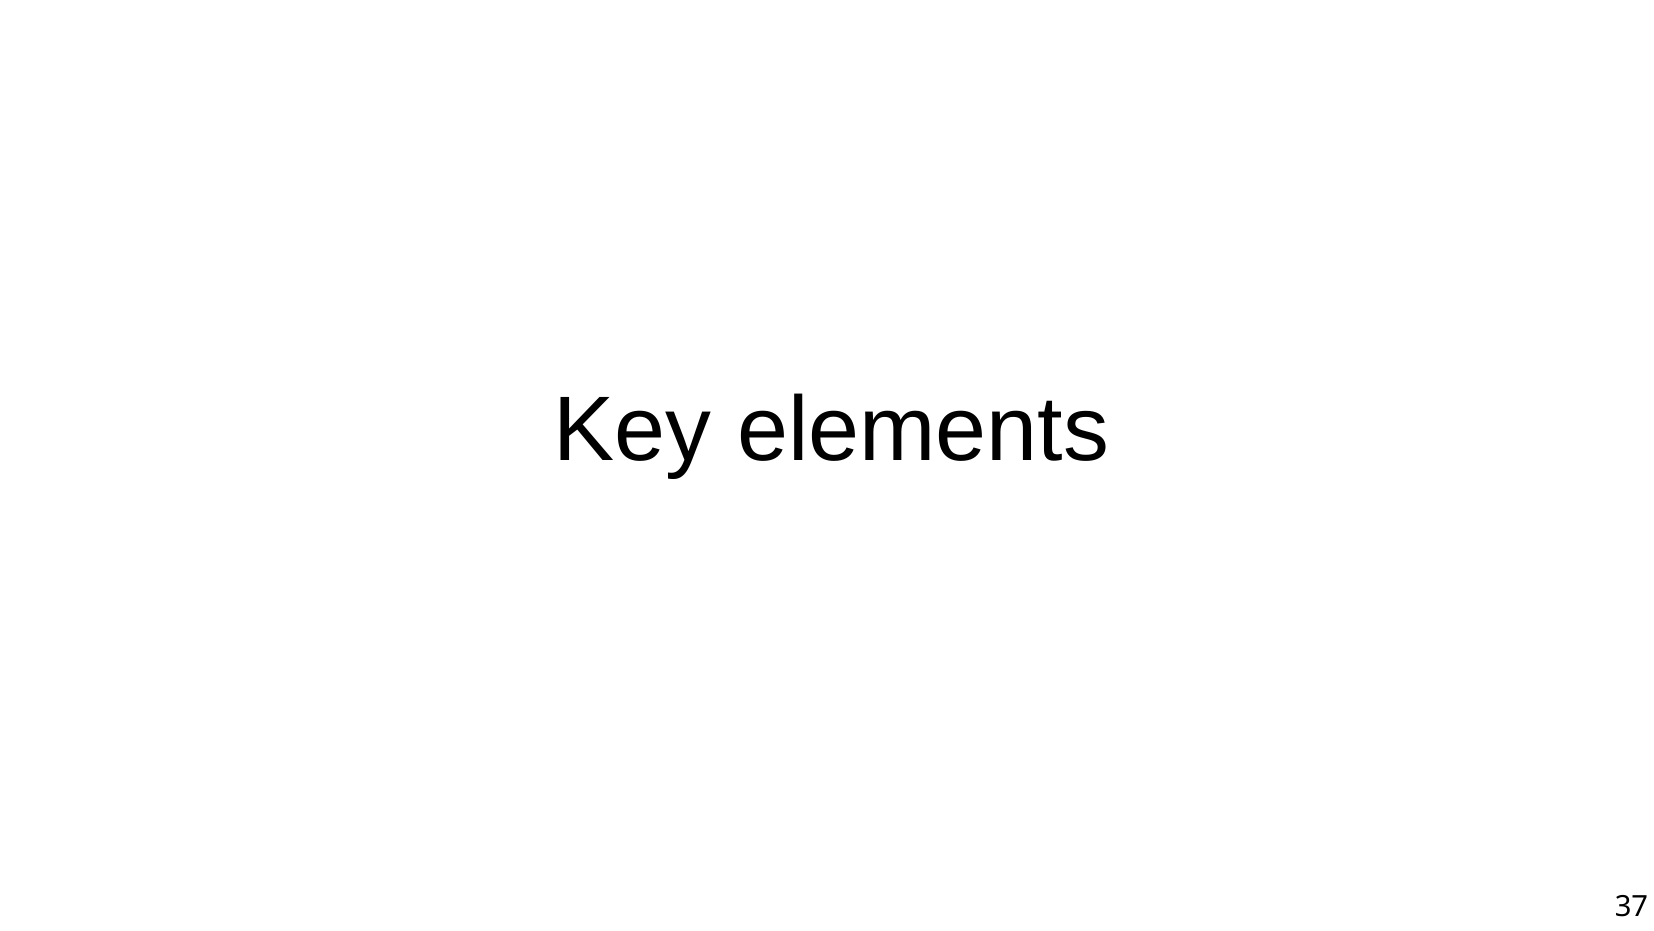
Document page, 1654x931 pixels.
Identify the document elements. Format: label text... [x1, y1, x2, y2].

title Key elements [87, 350, 1576, 507]
